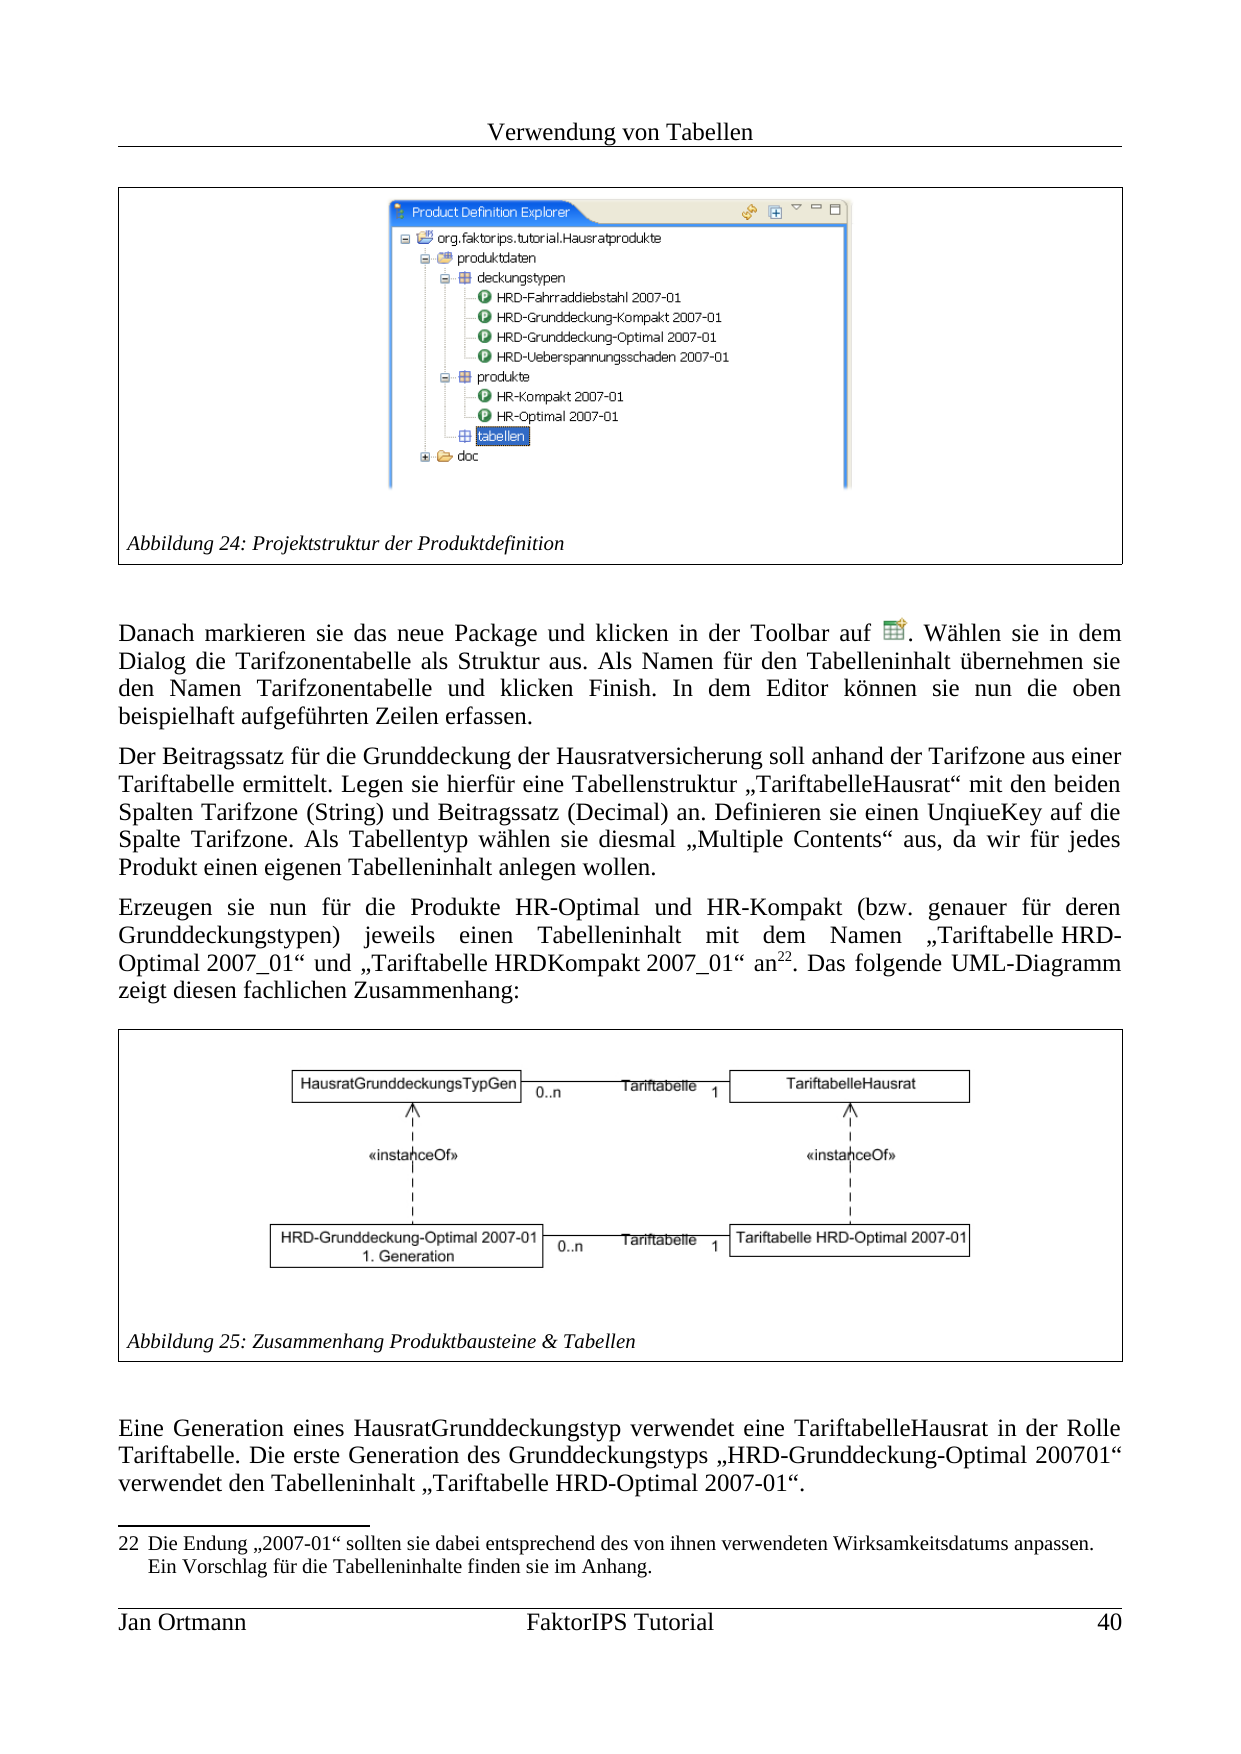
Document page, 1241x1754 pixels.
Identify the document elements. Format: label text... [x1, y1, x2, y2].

text Erzeugen sie nun für die Produkte HR-Optimal und HR-Kompakt (bzw. genauer für deren Grunddeckungstypen) jeweils einen Tabelleninhalt mit dem Namen „Tariftabelle HRD-Optimal 2007_01“ und „Tariftabelle HRD­Kompakt 2007_01“ an. Das folgende UML-Diagramm zeigt diesen fachlichen Zusammenhang: [118, 893, 1122, 1004]
picture [882, 616, 908, 642]
text Danach markieren sie das neue Package und klicken in der Toolbar auf . Wählen sie in dem Dialog die Tarifzonentabelle als Struktur aus. Als Namen für den Tabelleninhalt übernehmen sie den Namen Tarifzonentabelle und klicken Finish. In dem Editor können sie nun die oben beispielhaft aufgeführten Zeilen erfassen. [118, 616, 1122, 730]
text Die Endung „2007-01“ sollten sie dabei entsprechend des von ihnen verwendeten Wirksamkeitsdatums anpassen. Ein Vorschlag für die Tabelleninhalte finden sie im Anhang. [118, 1532, 1122, 1578]
picture [385, 196, 855, 492]
text Eine Generation eines HausratGrunddeckungstyp verwendet eine TariftabelleHausrat in der Rolle Tariftabelle. Die erste Generation des Grunddeckungstyps „HRD-Grunddeckung-Optimal 2007­01“ verwendet den Tabelleninhalt „Tariftabelle HRD-Optimal 2007-01“. [118, 1414, 1122, 1497]
picture [248, 1037, 992, 1290]
text Abbildung 24: Projektstruktur der Produktdefinition [127, 532, 1113, 555]
text Abbildung 25: Zusammenhang Produktbausteine & Tabellen [127, 1329, 1113, 1353]
text Der Beitragssatz für die Grunddeckung der Hausratversicherung soll anhand der Tarifzone aus einer Tariftabelle ermittelt. Legen sie hierfür eine Tabellenstruktur „TariftabelleHausrat“ mit den beiden Spalten Tarifzone (String) und Beitragssatz (Decimal) an. Definieren sie einen UnqiueKey auf die Spalte Tarifzone. Als Tabellentyp wählen sie diesmal „Multiple Contents“ aus, da wir für jedes Produkt einen eigenen Tabelleninhalt anlegen wollen. [118, 742, 1122, 881]
